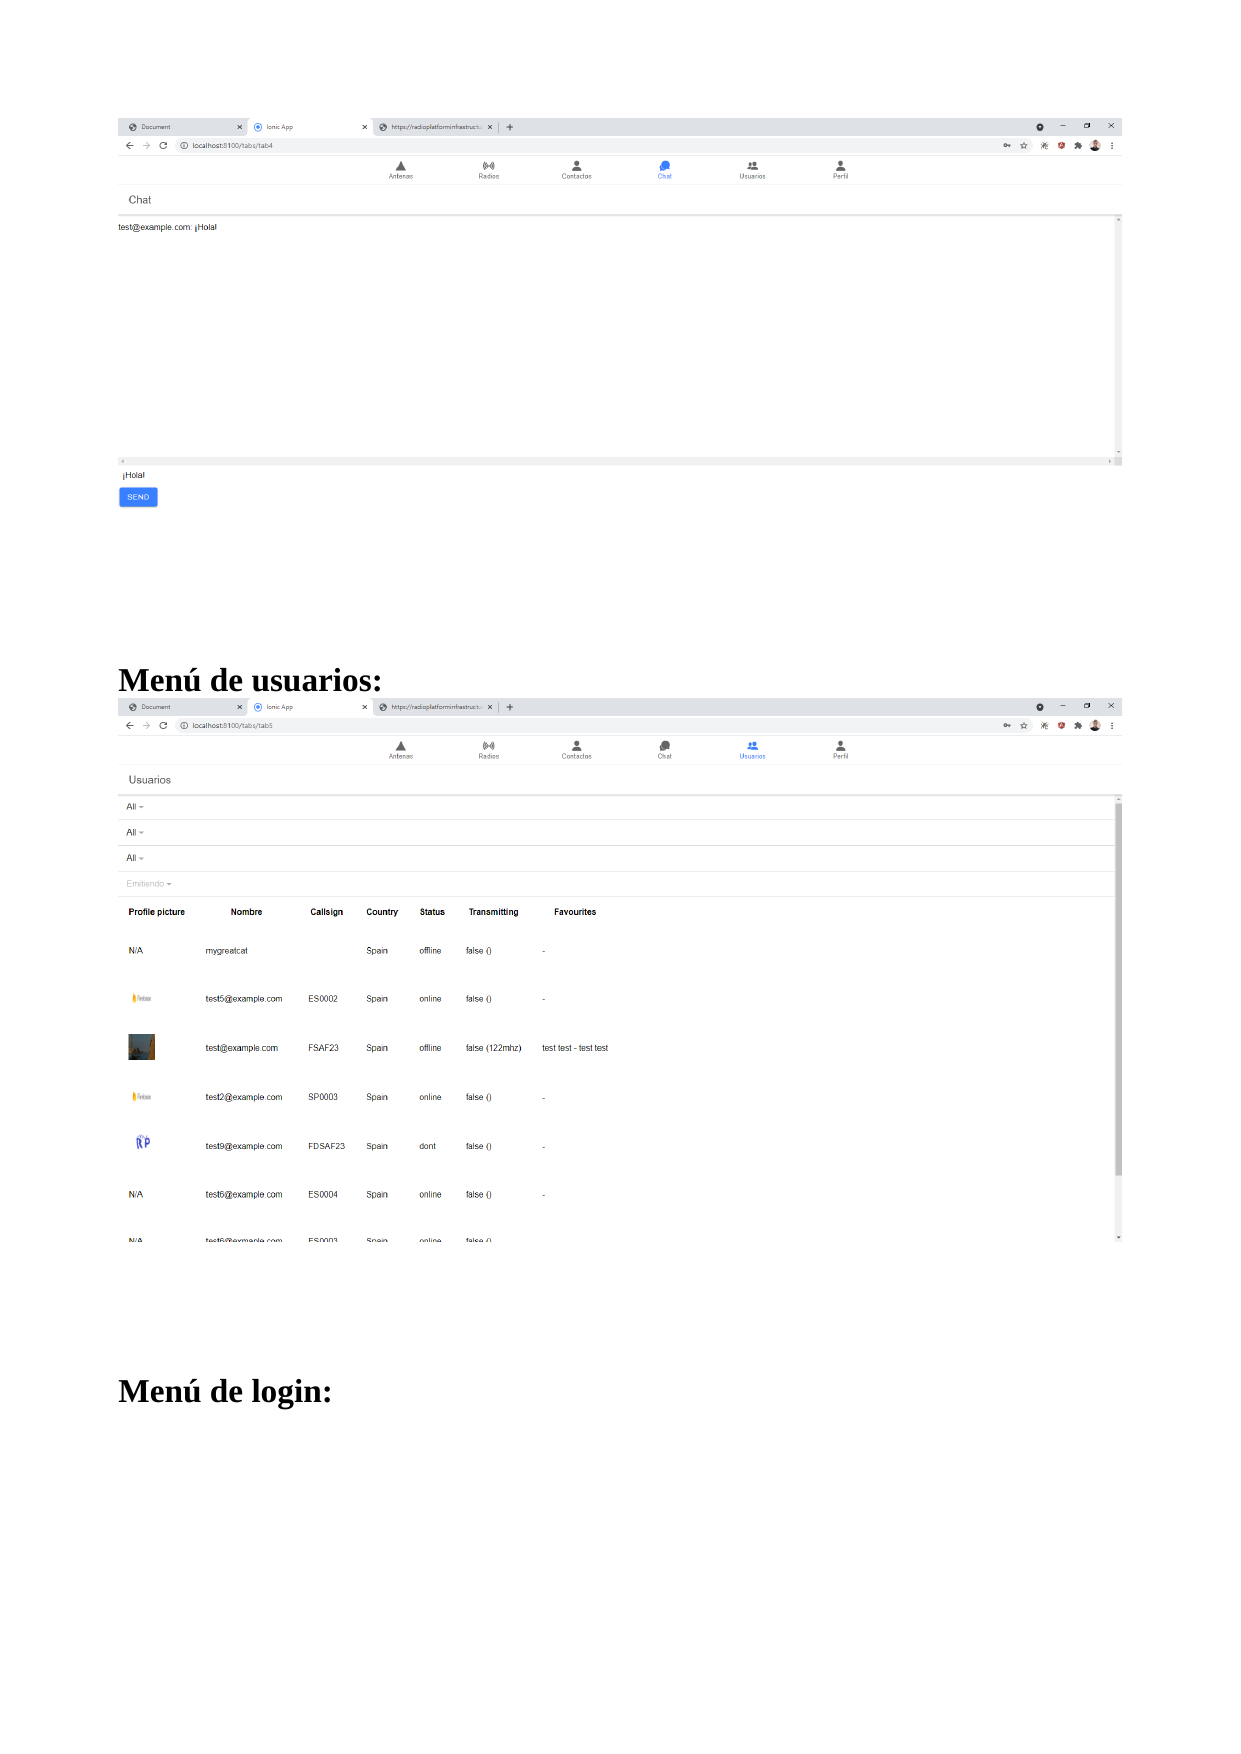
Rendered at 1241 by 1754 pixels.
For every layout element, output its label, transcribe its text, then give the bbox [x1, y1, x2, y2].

text Menú de login: [118, 1371, 1122, 1409]
picture [118, 698, 1123, 1242]
picture [118, 118, 1123, 660]
text Menú de usuarios: [118, 660, 1122, 698]
